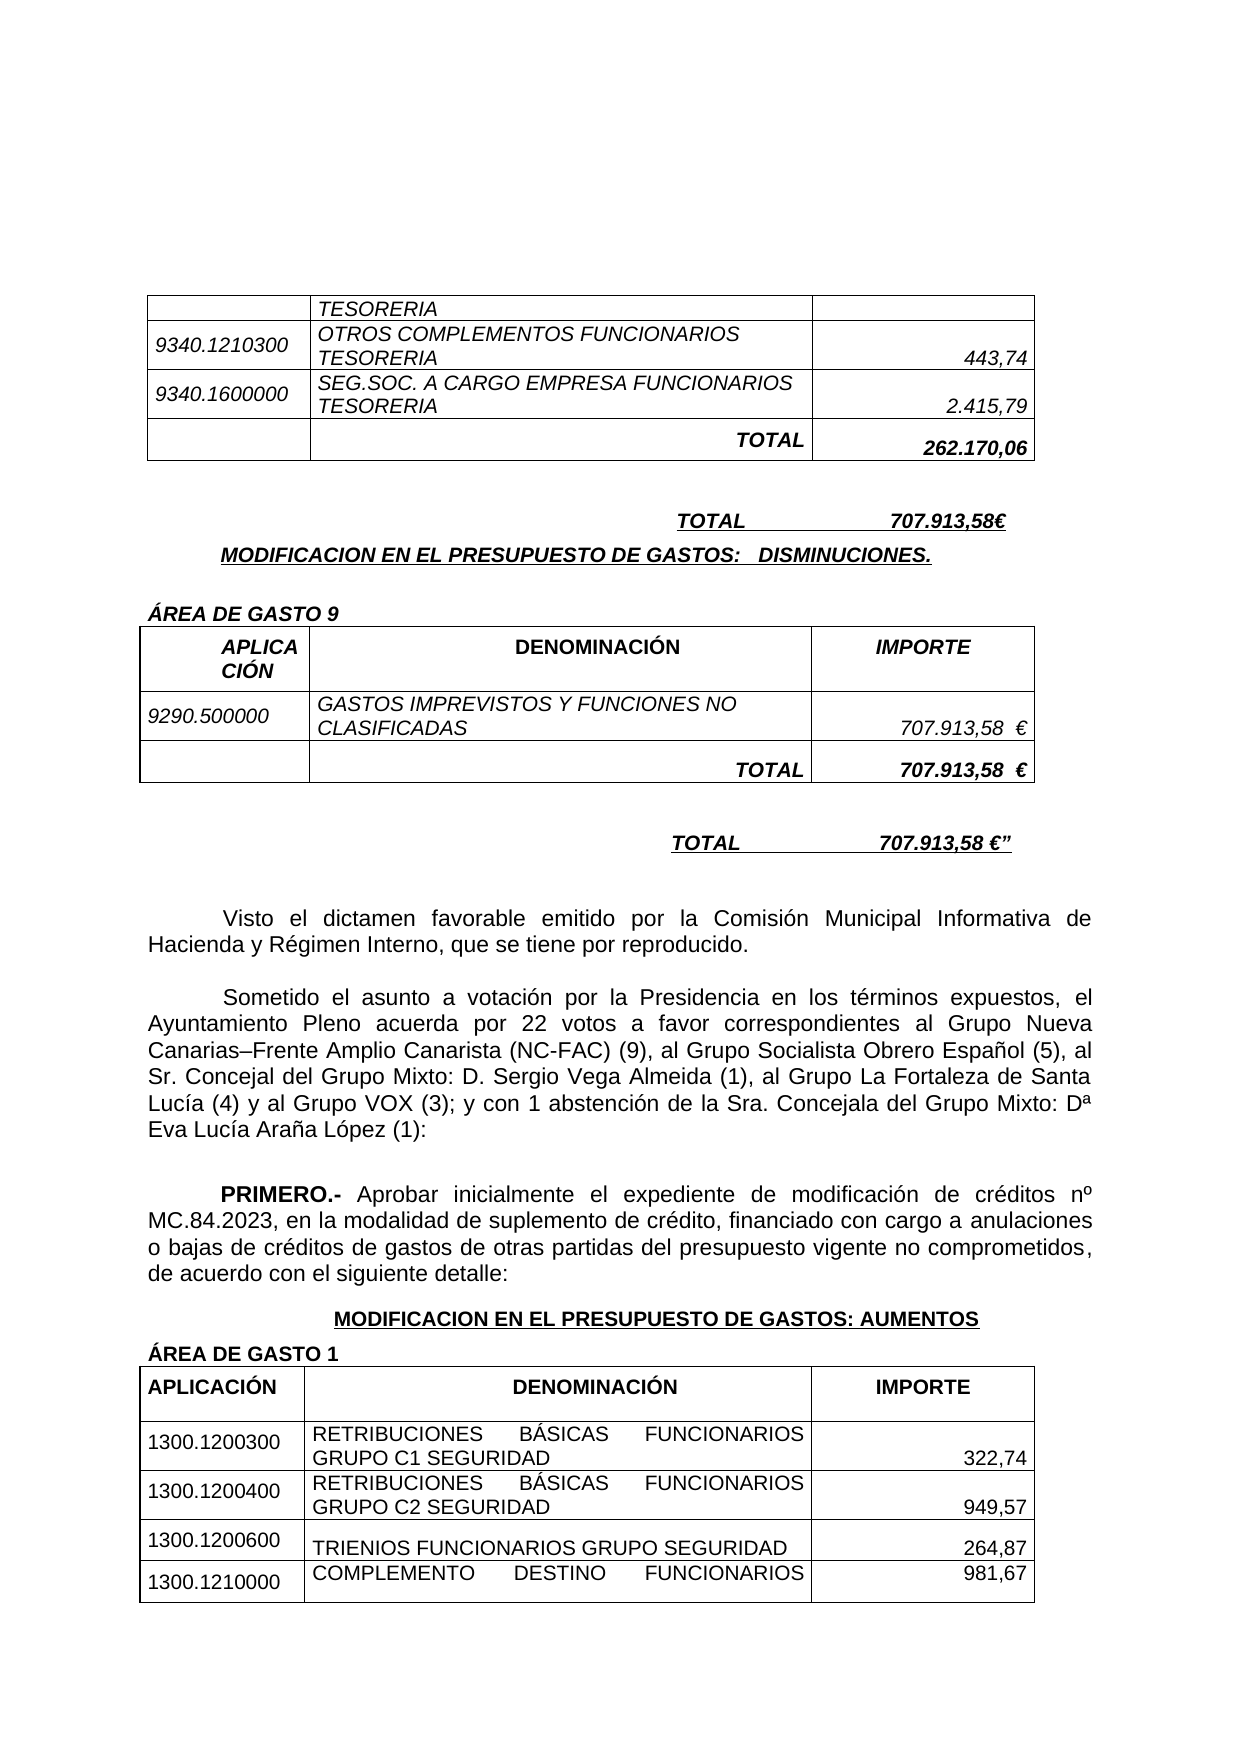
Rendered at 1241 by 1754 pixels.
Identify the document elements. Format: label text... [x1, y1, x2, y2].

table_cell 707.913,58 € [812, 741, 1034, 782]
table_cell TRIENIOS FUNCIONARIOS GRUPO SEGURIDAD [305, 1520, 811, 1560]
table_cell COMPLEMENTO DESTINO FUNCIONARIOS [305, 1561, 811, 1602]
text PRIMERO.- Aprobar inicialmente el expediente de modificación de créditos nº MC.84.2023, en la modalidad de suplemento de crédito, financiado con cargo a anulaciones o bajas de créditos de gastos de otras partidas del presupuesto vigente no comprometidos, de acuerdo con el siguiente detalle: [148, 1181, 1092, 1286]
table_cell 264,87 [812, 1520, 1034, 1560]
table_header DENOMINACIÓN [305, 1367, 811, 1421]
table_cell TOTAL [311, 419, 812, 460]
text ÁREA DE GASTO 9 [148, 602, 1092, 626]
table_header APLICACIÓN [141, 627, 309, 691]
table_cell [141, 741, 309, 782]
table_header IMPORTE [812, 627, 1034, 691]
table_cell SEG.SOC. A CARGO EMPRESA FUNCIONARIOS TESORERIA [311, 370, 812, 418]
table_cell GASTOS IMPREVISTOS Y FUNCIONES NO CLASIFICADAS [310, 692, 811, 740]
text MODIFICACION EN EL PRESUPUESTO DE GASTOS: DISMINUCIONES. [148, 543, 1092, 567]
text ÁREA DE GASTO 1 [148, 1342, 1092, 1366]
table_cell 9290.500000 [141, 692, 309, 740]
table_cell [148, 419, 310, 460]
text TOTAL 707.913,58€ [516, 509, 1092, 533]
table_cell 9340.1600000 [148, 370, 310, 418]
text Sometido el asunto a votación por la Presidencia en los términos expuestos, el Ayuntamiento Pleno acuerda por 22 votos a favor correspondientes al Grupo Nueva Canarias–Frente Amplio Canarista (NC-FAC) (9), al Grupo Socialista Obrero Español (5), al Sr. Concejal del Grupo Mixto: D. Sergio Vega Almeida (1), al Grupo La Fortaleza de Santa Lucía (4) y al Grupo VOX (3); y con 1 abstención de la Sra. Concejala del Grupo Mixto: Dª Eva Lucía Araña López (1): [148, 984, 1092, 1142]
table_cell 1300.1200600 [141, 1520, 304, 1560]
table_cell 1300.1200400 [141, 1471, 304, 1518]
table_header IMPORTE [812, 1367, 1034, 1421]
table_cell TESORERIA [311, 296, 812, 320]
table_cell [148, 296, 310, 320]
table_cell 707.913,58 € [812, 692, 1034, 740]
table_cell 1300.1210000 [141, 1561, 304, 1602]
table_cell OTROS COMPLEMENTOS FUNCIONARIOS TESORERIA [311, 321, 812, 369]
table_header APLICACIÓN [141, 1367, 304, 1421]
text TOTAL 707.913,58 €” [516, 831, 1092, 855]
table_header DENOMINACIÓN [310, 627, 811, 691]
table_cell 1300.1200300 [141, 1422, 304, 1469]
table_cell [813, 296, 1034, 320]
table_cell 262.170,06 [813, 419, 1034, 460]
table_cell 2.415,79 [813, 370, 1034, 418]
text Visto el dictamen favorable emitido por la Comisión Municipal Informativa de Hacienda y Régimen Interno, que se tiene por reproducido. [148, 905, 1092, 958]
table_cell 981,67 [812, 1561, 1034, 1602]
table_cell 949,57 [812, 1471, 1034, 1518]
text MODIFICACION EN EL PRESUPUESTO DE GASTOS: AUMENTOS [148, 1307, 1092, 1331]
table_cell 322,74 [812, 1422, 1034, 1469]
table_cell 443,74 [813, 321, 1034, 369]
table_cell TOTAL [310, 741, 811, 782]
table_cell 9340.1210300 [148, 321, 310, 369]
table_cell RETRIBUCIONES BÁSICAS FUNCIONARIOS GRUPO C2 SEGURIDAD [305, 1471, 811, 1518]
table_cell RETRIBUCIONES BÁSICAS FUNCIONARIOS GRUPO C1 SEGURIDAD [305, 1422, 811, 1469]
